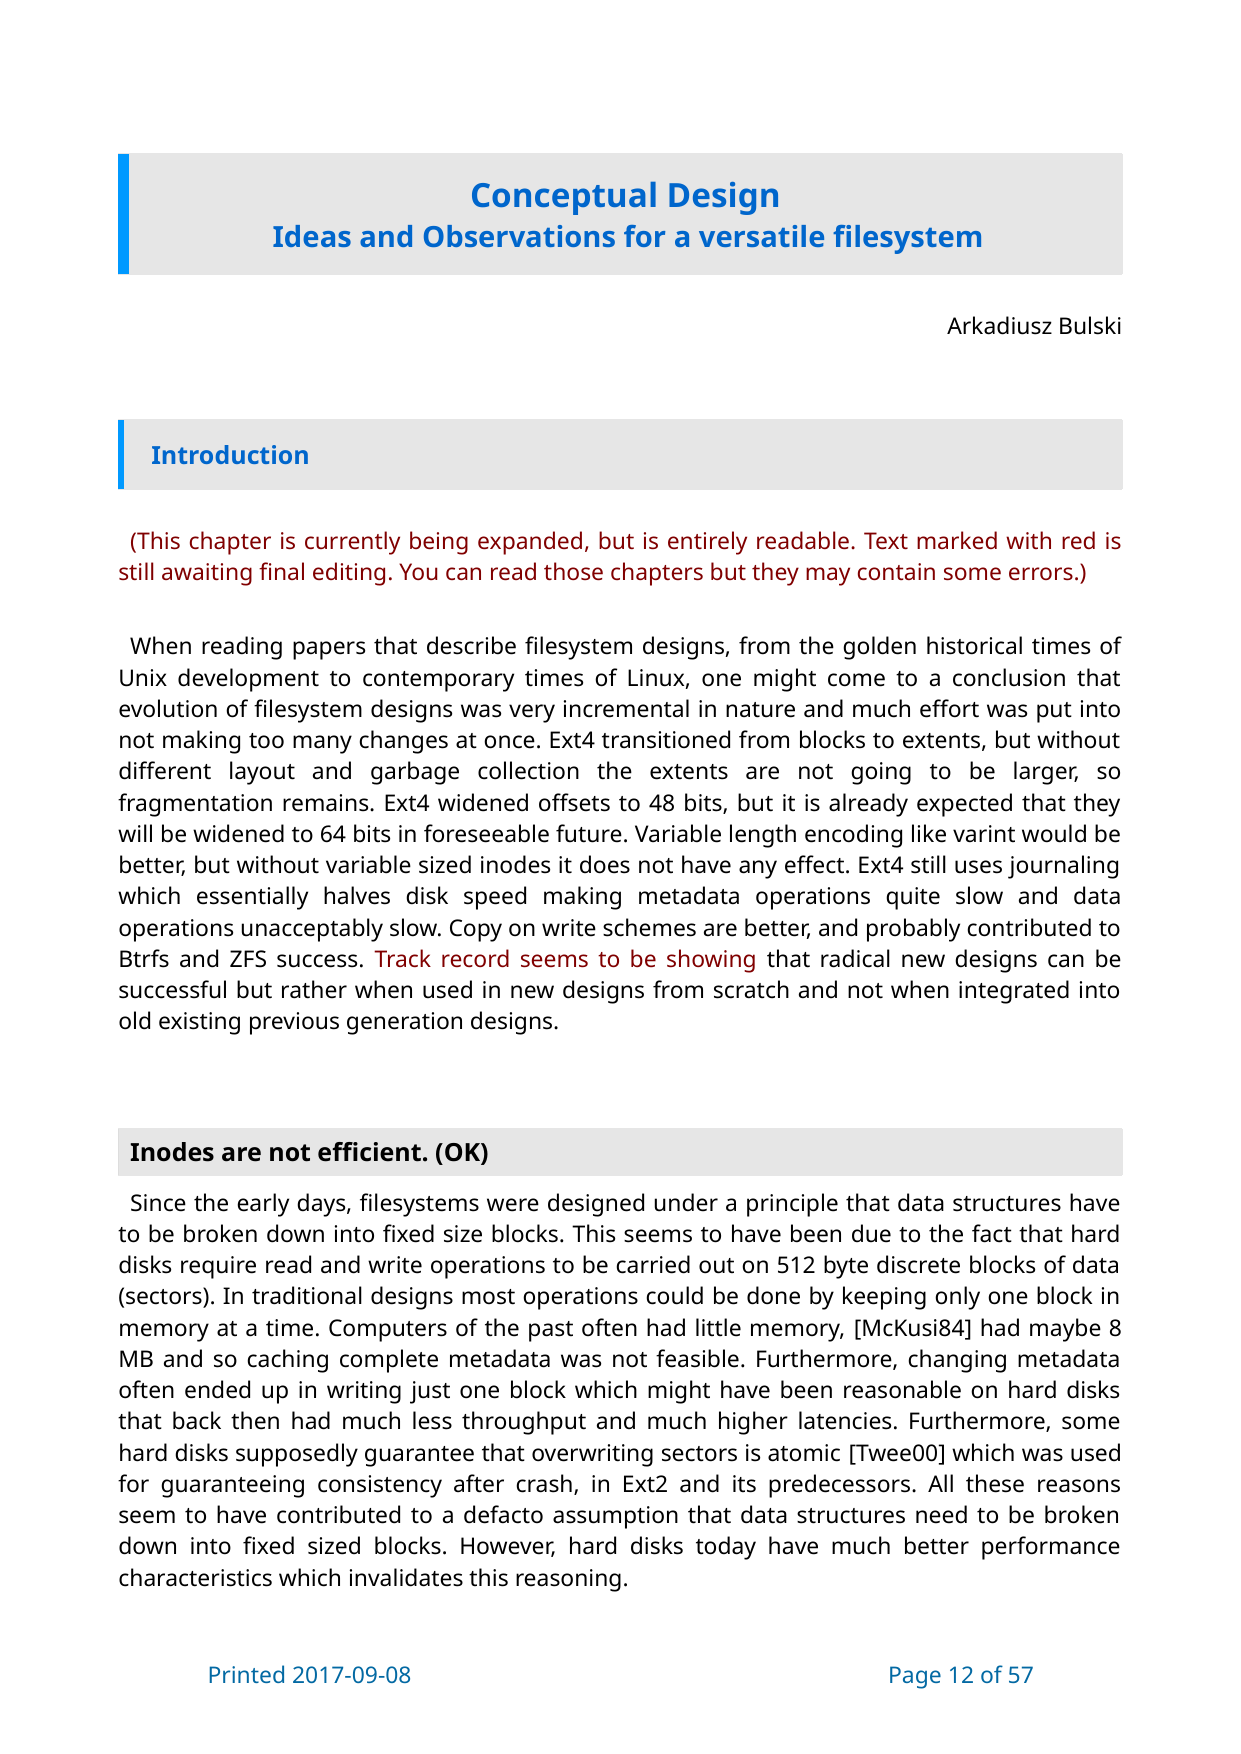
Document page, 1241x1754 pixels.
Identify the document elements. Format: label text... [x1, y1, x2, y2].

subtitle Conceptual Design Ideas and Observations for a versatile filesystem [129, 155, 1122, 274]
subtitle Inodes are not efficient. (OK) [119, 1130, 1122, 1175]
subtitle Introduction [124, 421, 1122, 489]
text Arkadiusz Bulski [118, 310, 1122, 341]
text When reading papers that describe filesystem designs, from the golden historical times of Unix development to contemporary times of Linux, one might come to a conclusion that evolution of filesystem designs was very incremental in nature and much effort was put into not making too many changes at once. Ext4 transitioned from blocks to extents, but without different layout and garbage collection the extents are not going to be larger, so fragmentation remains. Ext4 widened offsets to 48 bits, but it is already expected that they will be widened to 64 bits in foreseeable future. Variable length encoding like varint would be better, but without variable sized inodes it does not have any effect. Ext4 still uses journaling which essentially halves disk speed making metadata operations quite slow and data operations unacceptably slow. Copy on write schemes are better, and probably contributed to Btrfs and ZFS success. Track record seems to be showing that radical new designs can be successful but rather when used in new designs from scratch and not when integrated into old existing previous generation designs. [118, 630, 1122, 1036]
text (This chapter is currently being expanded, but is entirely readable. Text marked with red is still awaiting final editing. You can read those chapters but they may contain some errors.) [118, 524, 1122, 587]
text Since the early days, filesystems were designed under a principle that data structures have to be broken down into fixed size blocks. This seems to have been due to the fact that hard disks require read and write operations to be carried out on 512 byte discrete blocks of data (sectors). In traditional designs most operations could be done by keeping only one block in memory at a time. Computers of the past often had little memory, [McKusi84] had maybe 8 MB and so caching complete metadata was not feasible. Furthermore, changing metadata often ended up in writing just one block which might have been reasonable on hard disks that back then had much less throughput and much higher latencies. Furthermore, some hard disks supposedly guarantee that overwriting sectors is atomic [Twee00] which was used for guaranteeing consistency after crash, in Ext2 and its predecessors. All these reasons seem to have contributed to a defacto assumption that data structures need to be broken down into fixed sized blocks. However, hard disks today have much better performance characteristics which invalidates this reasoning. [118, 1186, 1122, 1593]
